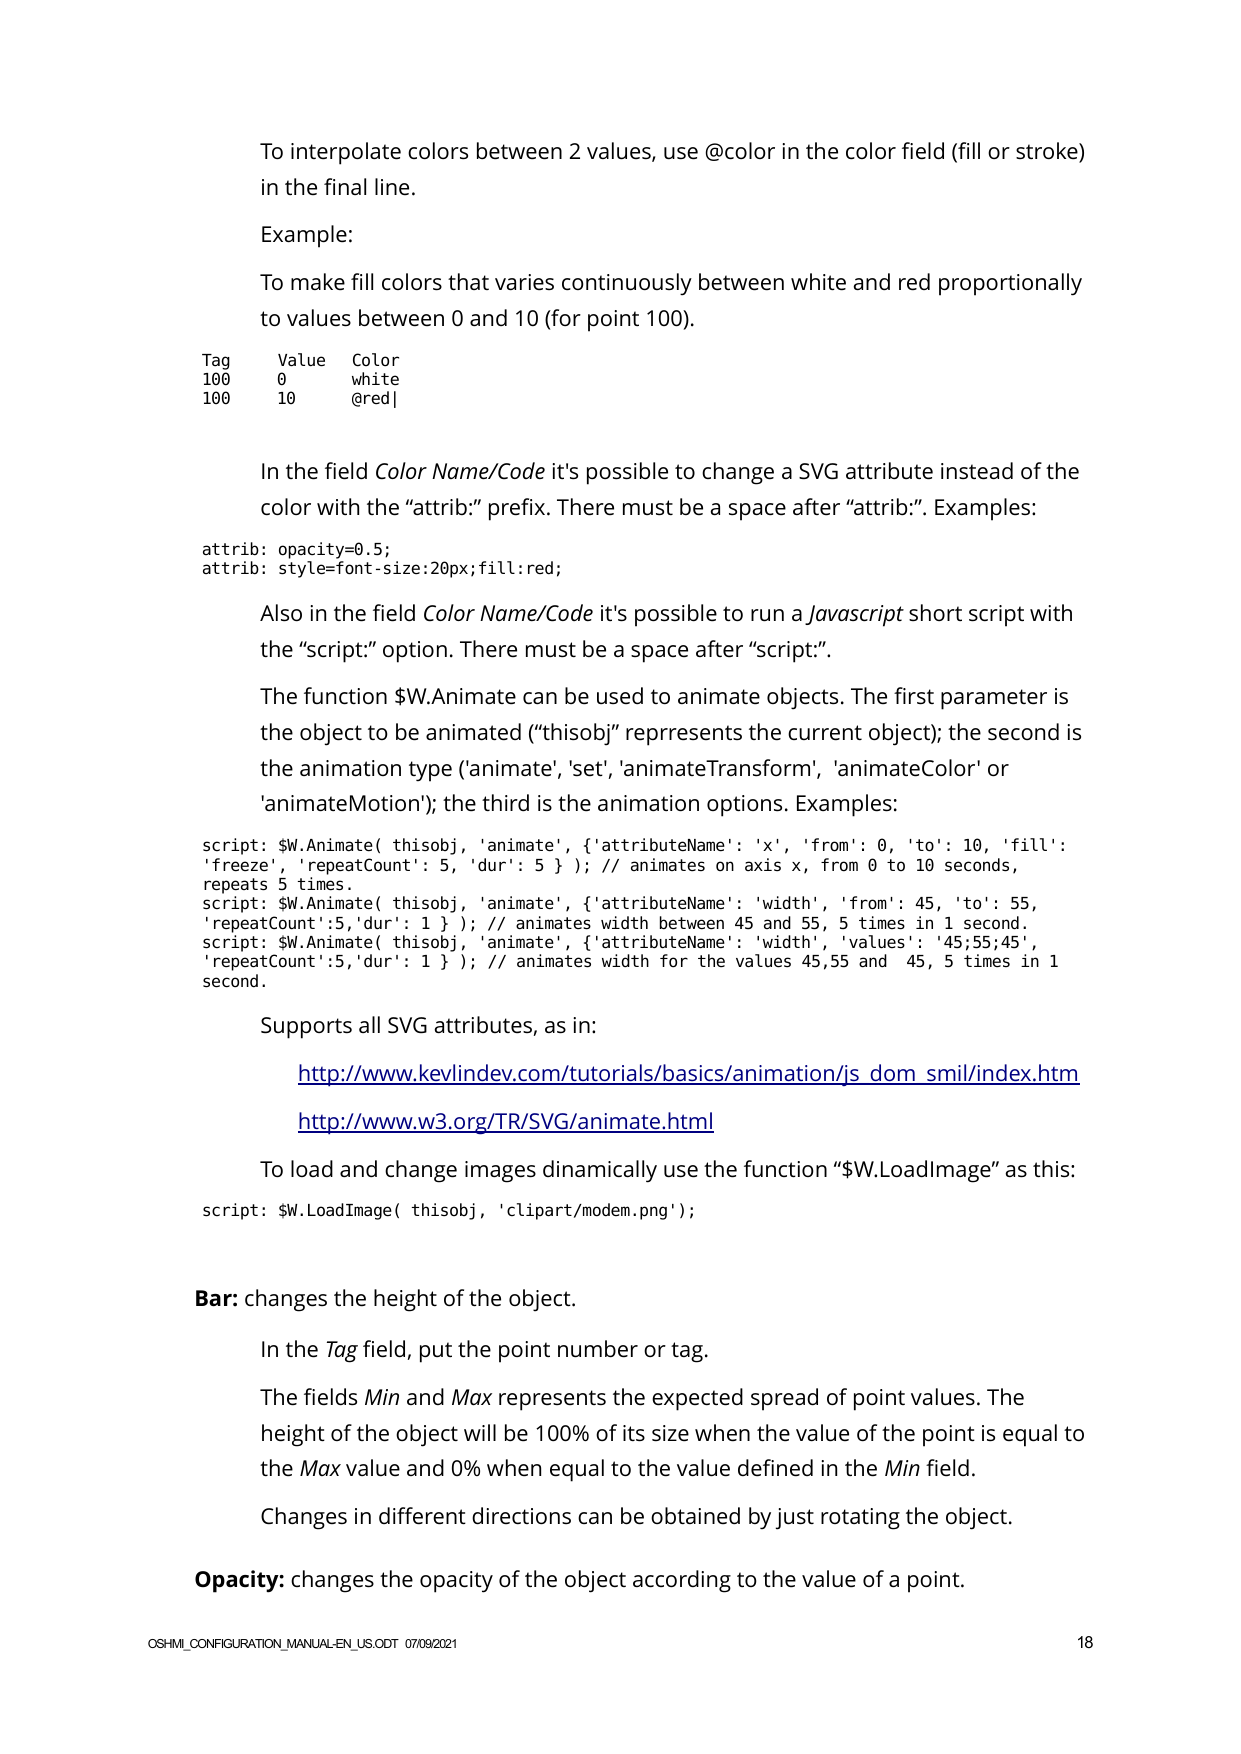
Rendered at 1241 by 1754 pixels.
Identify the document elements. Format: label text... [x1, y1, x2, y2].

text Tag Value Color [202, 350, 1093, 370]
text http://www.w3.org/TR/SVG/animate.html [298, 1106, 1093, 1136]
text To make fill colors that varies continuously between white and red proportionally to values between 0 and 10 (for point 100). [260, 267, 1093, 332]
text http://www.kevlindev.com/tutorials/basics/animation/js_dom_smil/index.htm [298, 1058, 1093, 1088]
text Also in the field Color Name/Code it's possible to run a Javascript short script with the “script:” option. There must be a space after “script:”. [260, 598, 1093, 663]
text Supports all SVG attributes, as in: [260, 1011, 1093, 1040]
text script: $W.Animate( thisobj, 'animate', {'attributeName': 'width', 'from': 45, 'to': 55, 'repeatCount':5,'dur': 1 } ); // animates width between 45 and 55, 5 times in 1 second. [202, 894, 1093, 933]
text script: $W.Animate( thisobj, 'animate', {'attributeName': 'width', 'values': '45;55;45', 'repeatCount':5,'dur': 1 } ); // animates width for the values 45,55 and 45, 5 times in 1 second. [202, 933, 1093, 991]
text script: $W.Animate( thisobj, 'animate', {'attributeName': 'x', 'from': 0, 'to': 10, 'fill': 'freeze', 'repeatCount': 5, 'dur': 5 } ); // animates on axis x, from 0 to 10 seconds, repeats 5 times. [202, 836, 1093, 894]
text 100 10 @red| [202, 389, 1093, 408]
text Opacity: changes the opacity of the object according to the value of a point. [194, 1564, 1093, 1593]
text Changes in different directions can be obtained by just rotating the object. [260, 1501, 1093, 1531]
text To load and change images dinamically use the function “$W.LoadImage” as this: [260, 1154, 1093, 1183]
text In the Tag field, put the point number or tag. [260, 1334, 1093, 1364]
text The function $W.Animate can be used to animate objects. The first parameter is the object to be animated (“thisobj” reprresents the current object); the second is the animation type ('animate', 'set', 'animateTransform', 'animateColor' or 'animateMotion'); the third is the animation options. Examples: [260, 681, 1093, 818]
text attrib: opacity=0.5; [202, 540, 1093, 559]
text attrib: style=font-size:20px;fill:red; [202, 559, 1093, 578]
text To interpolate colors between 2 values, use @color in the color field (fill or stroke) in the final line. [260, 136, 1093, 201]
text Example: [260, 219, 1093, 249]
text script: $W.LoadImage( thisobj, 'clipart/modem.png'); [202, 1201, 1093, 1221]
text The fields Min and Max represents the expected spread of point values. The height of the object will be 100% of its size when the value of the point is equal to the Max value and 0% when equal to the value defined in the Min field. [260, 1382, 1093, 1483]
text 100 0 white [202, 370, 1093, 389]
text Bar: changes the height of the object. [194, 1283, 1093, 1313]
text In the field Color Name/Code it's possible to change a SVG attribute instead of the color with the “attrib:” prefix. There must be a space after “attrib:”. Examples: [260, 456, 1093, 522]
